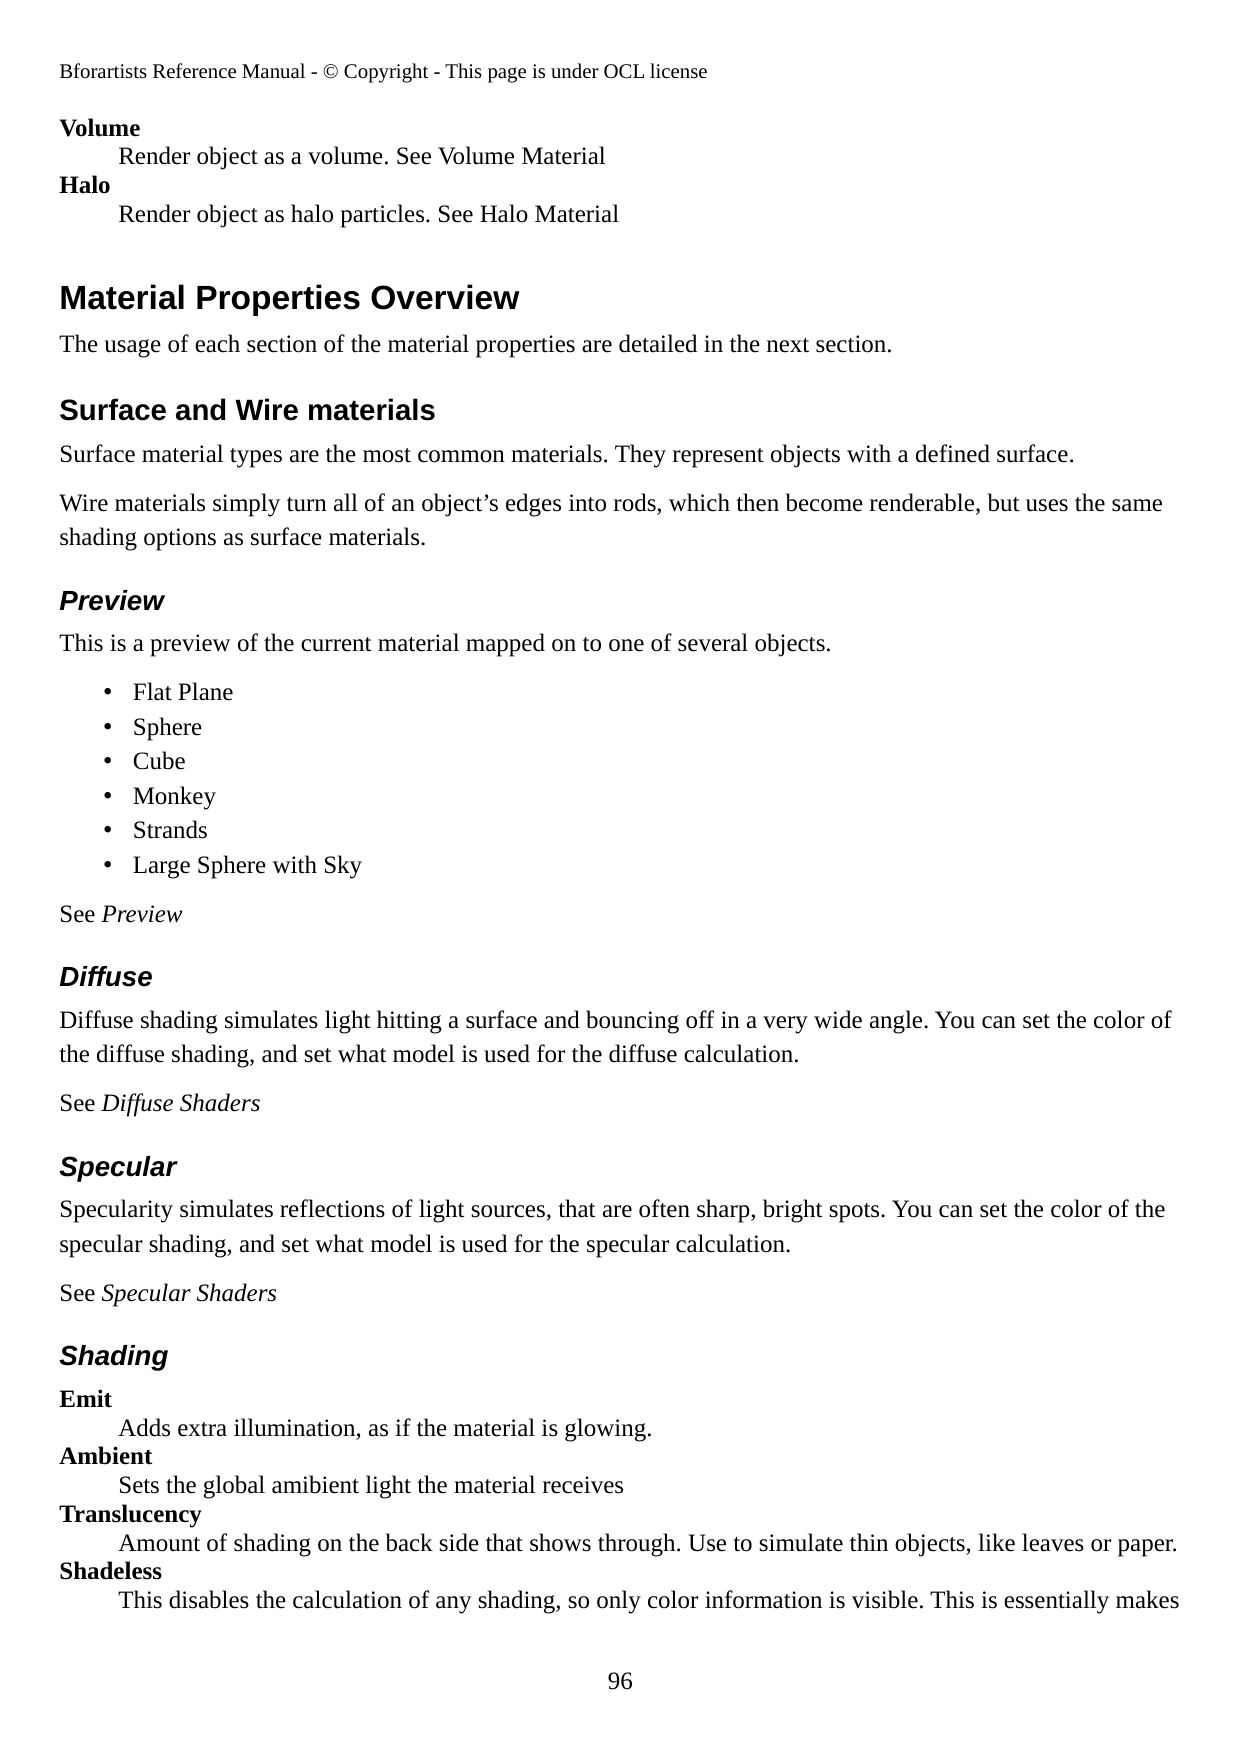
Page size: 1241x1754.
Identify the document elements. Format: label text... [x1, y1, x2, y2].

text Surface material types are the most common materials. They represent objects with a defined surface. [59, 439, 1181, 468]
list Sphere [103, 712, 1181, 741]
text The usage of each section of the material properties are detailed in the next section. [59, 329, 1181, 358]
text Wire materials simply turn all of an object’s edges into rods, which then become renderable, but uses the same shading options as surface materials. [59, 488, 1181, 551]
subtitle Material Properties Overview [59, 278, 1181, 317]
list This disables the calculation of any shading, so only color information is visible. This is essentially makes [118, 1585, 1181, 1614]
text Specularity simulates reflections of light sources, that are often sharp, bright spots. You can set the color of the specular shading, and set what model is used for the specular calculation. [59, 1194, 1181, 1258]
list Sets the global amibient light the material receives [118, 1470, 1181, 1499]
list Render object as a volume. See Volume Material [118, 141, 1181, 170]
subtitle Surface and Wire materials [59, 393, 1181, 426]
text See Diffuse Shaders [59, 1088, 1181, 1117]
text See Specular Shaders [59, 1278, 1181, 1307]
list Strands [103, 815, 1181, 844]
subtitle Halo [59, 170, 1181, 199]
text This is a preview of the current material mapped on to one of several objects. [59, 628, 1181, 657]
list Monkey [103, 781, 1181, 810]
list Render object as halo particles. See Halo Material [118, 199, 1181, 228]
subtitle Specular [59, 1150, 1181, 1182]
list Large Sphere with Sky [103, 850, 1181, 879]
list Flat Plane [103, 677, 1181, 706]
subtitle Volume [59, 113, 1181, 141]
subtitle Translucency [59, 1499, 1181, 1528]
list Adds extra illumination, as if the material is glowing. [118, 1413, 1181, 1441]
list Cube [103, 746, 1181, 775]
subtitle Shading [59, 1339, 1181, 1371]
subtitle Diffuse [59, 961, 1181, 992]
text See Preview [59, 899, 1181, 928]
subtitle Ambient [59, 1441, 1181, 1470]
text Diffuse shading simulates light hitting a surface and bouncing off in a very wide angle. You can set the color of the diffuse shading, and set what model is used for the diffuse calculation. [59, 1005, 1181, 1068]
subtitle Emit [59, 1384, 1181, 1413]
subtitle Preview [59, 584, 1181, 616]
subtitle Shadeless [59, 1556, 1181, 1585]
list Amount of shading on the back side that shows through. Use to simulate thin objects, like leaves or paper. [118, 1528, 1181, 1556]
